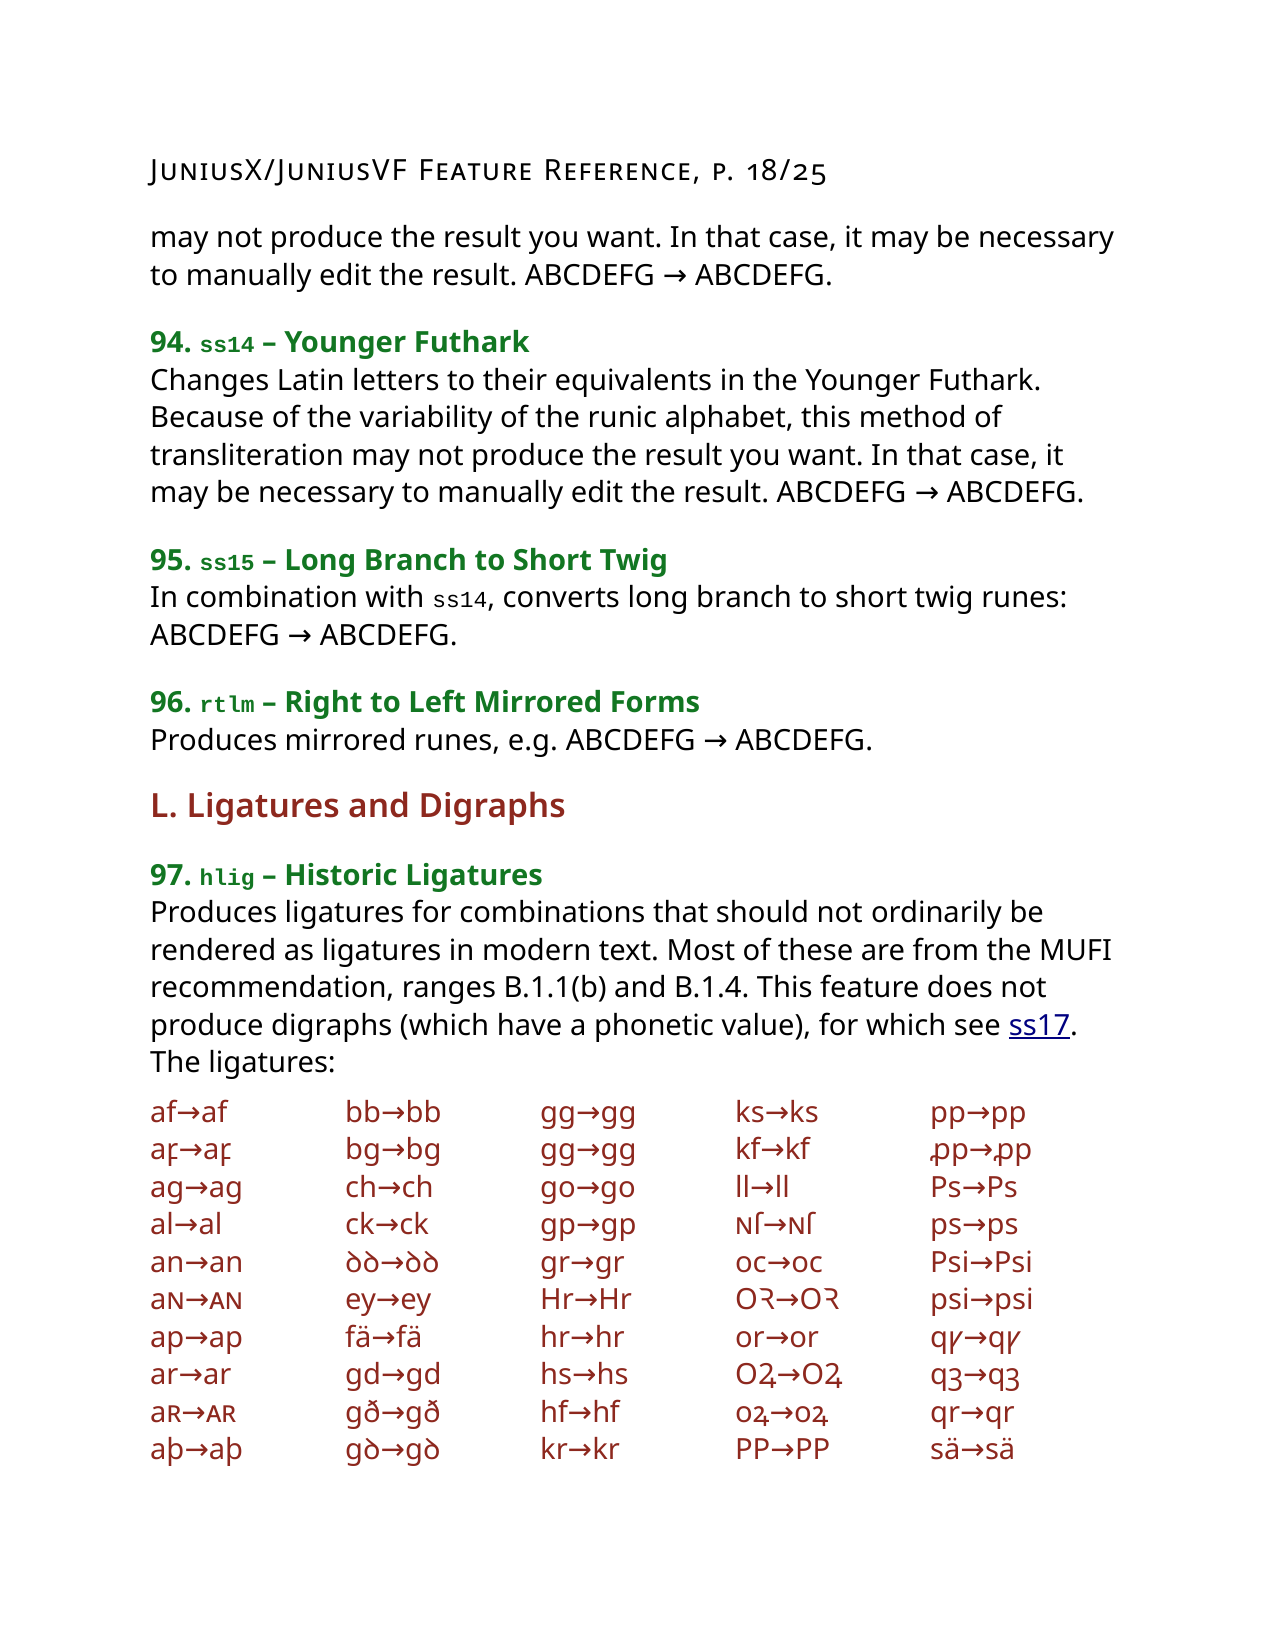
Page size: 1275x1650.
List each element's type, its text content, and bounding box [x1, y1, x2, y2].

text af→af [150, 1092, 345, 1129]
text OꝚ→OꝚ [735, 1279, 930, 1317]
text kẝ→kẝ [735, 1129, 930, 1167]
text Ps→Ps [930, 1167, 1125, 1204]
text aþ→aþ [150, 1429, 345, 1467]
text qr→qr [930, 1392, 1125, 1429]
text ap→ap [150, 1317, 345, 1354]
text kr→kr [540, 1429, 735, 1467]
text ks→ks [735, 1092, 930, 1129]
text ar→ar [150, 1392, 345, 1429]
text al→al [150, 1204, 345, 1242]
text aꝼ→aꝼ [150, 1129, 345, 1167]
text gg→gg [540, 1092, 735, 1129]
subtitle 95. ss15 – Long Branch to Short Twig [150, 540, 1125, 577]
text sä→sä [930, 1429, 1125, 1467]
text may not produce the result you want. In that case, it may be necessary to manually edit the result. ABCDEFG → ABCDEFG. [150, 217, 1125, 292]
text bb→bb [345, 1092, 540, 1129]
text Changes Latin letters to their equivalents in the Younger Futhark. Because of the variability of the runic alphabet, this method of transliteration may not produce the result you want. In that case, it may be necessary to manually edit the result. ABCDEFG → ABCDEFG. [150, 360, 1125, 510]
text qꝩ→qꝩ [930, 1317, 1125, 1354]
text go→go [540, 1167, 735, 1204]
text Produces ligatures for combinations that should not ordinarily be rendered as ligatures in modern text. Most of these are from the MUFI recommendation, ranges B.1.1(b) and B.1.4. This feature does not produce digraphs (which have a phonetic value), for which see ss17. The ligatures: [150, 892, 1125, 1080]
text gd→gd [345, 1354, 540, 1392]
text ꝓp→ꝓp [930, 1129, 1125, 1167]
text gꝺ→gꝺ [345, 1429, 540, 1467]
text PP→PP [735, 1429, 930, 1467]
text Psi→Psi [930, 1242, 1125, 1279]
text ch→ch [345, 1167, 540, 1204]
text oꝝ→oꝝ [735, 1392, 930, 1429]
text gð→gð [345, 1392, 540, 1429]
text ag→ag [150, 1167, 345, 1204]
text psi→psi [930, 1279, 1125, 1317]
text Hr→Hr [540, 1279, 735, 1317]
text or→or [735, 1317, 930, 1354]
text pp→pp [930, 1092, 1125, 1129]
text ɡɡ→ɡɡ [540, 1129, 735, 1167]
text gp→gp [540, 1204, 735, 1242]
text ar→ar [150, 1354, 345, 1392]
text Produces mirrored runes, e.g. ABCDEFG → ABCDEFG. [150, 720, 1125, 757]
text OꝜ→OꝜ [735, 1354, 930, 1392]
text bg→bg [345, 1129, 540, 1167]
text ps→ps [930, 1204, 1125, 1242]
subtitle 97. hlig – Historic Ligatures [150, 855, 1125, 892]
text ꝺꝺ→ꝺꝺ [345, 1242, 540, 1279]
text ey→ey [345, 1279, 540, 1317]
text hr→hr [540, 1317, 735, 1354]
text oc→oc [735, 1242, 930, 1279]
text an→an [150, 1279, 345, 1317]
text gr→gr [540, 1242, 735, 1279]
subtitle 94. ss14 – Younger Futhark [150, 322, 1125, 360]
subtitle 96. rtlm – Right to Left Mirrored Forms [150, 682, 1125, 720]
text qꝫ→qꝫ [930, 1354, 1125, 1392]
text an→an [150, 1242, 345, 1279]
text ll→ll [735, 1167, 930, 1204]
text f‌​ä→fä [345, 1317, 540, 1354]
text In combination with ss14, converts long branch to short twig runes: ABCDEFG → ABCDEFG. [150, 577, 1125, 652]
text hẝ→hẝ [540, 1392, 735, 1429]
text nſ→nſ [735, 1204, 930, 1242]
text hs→hs [540, 1354, 735, 1392]
text ck→ck [345, 1204, 540, 1242]
subtitle L. Ligatures and Digraphs [150, 787, 1125, 825]
